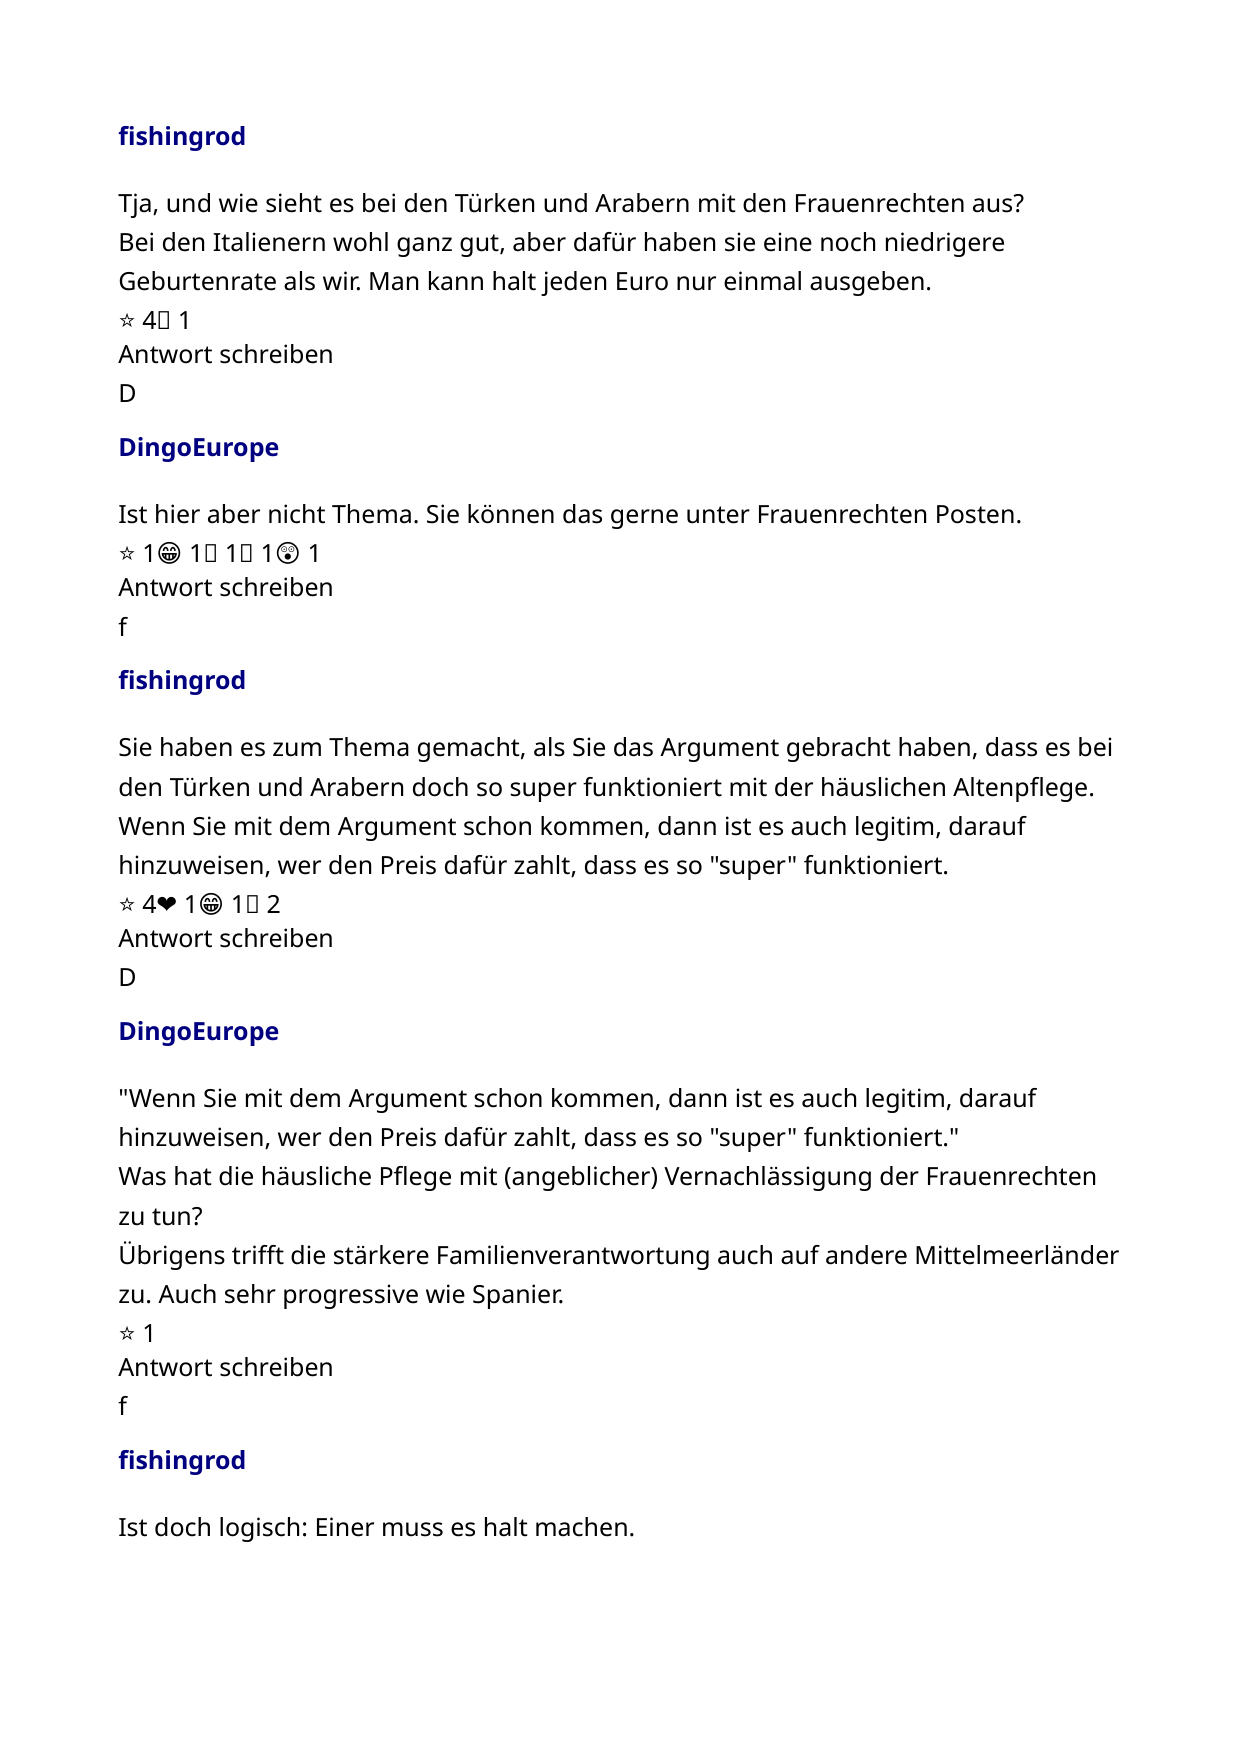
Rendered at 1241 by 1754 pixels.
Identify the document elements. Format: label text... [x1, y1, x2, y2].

text ⭐️ 1 [118, 1316, 1122, 1350]
text Bei den Italienern wohl ganz gut, aber dafür haben sie eine noch niedrigere Geburtenrate als wir. Man kann halt jeden Euro nur einmal ausgeben. [118, 224, 1122, 298]
subtitle fishingrod [118, 663, 1122, 697]
text Ist hier aber nicht Thema. Sie können das gerne unter Frauenrechten Posten. [118, 497, 1122, 531]
text Ist doch logisch: Einer muss es halt machen. [118, 1510, 1122, 1544]
text Antwort schreiben [118, 921, 1122, 955]
text ⭐️ 1😁 1🙁 1🤨 1😲 1 [118, 536, 1122, 570]
text f [118, 1389, 1122, 1423]
text Sie haben es zum Thema gemacht, als Sie das Argument gebracht haben, dass es bei den Türken und Arabern doch so super funktioniert mit der häuslichen Altenpflege. [118, 730, 1122, 803]
text ⭐️ 4🤨 1 [118, 303, 1122, 337]
text ⭐️ 4❤️ 1😁 1🤨 2 [118, 887, 1122, 921]
subtitle fishingrod [118, 118, 1122, 152]
subtitle DingoEurope [118, 430, 1122, 464]
text D [118, 960, 1122, 994]
subtitle fishingrod [118, 1443, 1122, 1477]
text D [118, 376, 1122, 410]
text Antwort schreiben [118, 337, 1122, 371]
text Antwort schreiben [118, 570, 1122, 604]
text "Wenn Sie mit dem Argument schon kommen, dann ist es auch legitim, darauf hinzuweisen, wer den Preis dafür zahlt, dass es so "super" funktioniert." [118, 1081, 1122, 1154]
subtitle DingoEurope [118, 1014, 1122, 1048]
text f [118, 609, 1122, 643]
text Tja, und wie sieht es bei den Türken und Arabern mit den Frauenrechten aus? [118, 185, 1122, 219]
text Übrigens trifft die stärkere Familienverantwortung auch auf andere Mittelmeerländer zu. Auch sehr progressive wie Spanier. [118, 1237, 1122, 1311]
text Was hat die häusliche Pflege mit (angeblicher) Vernachlässigung der Frauenrechten zu tun? [118, 1159, 1122, 1232]
text Antwort schreiben [118, 1350, 1122, 1384]
text Wenn Sie mit dem Argument schon kommen, dann ist es auch legitim, darauf hinzuweisen, wer den Preis dafür zahlt, dass es so "super" funktioniert. [118, 808, 1122, 882]
